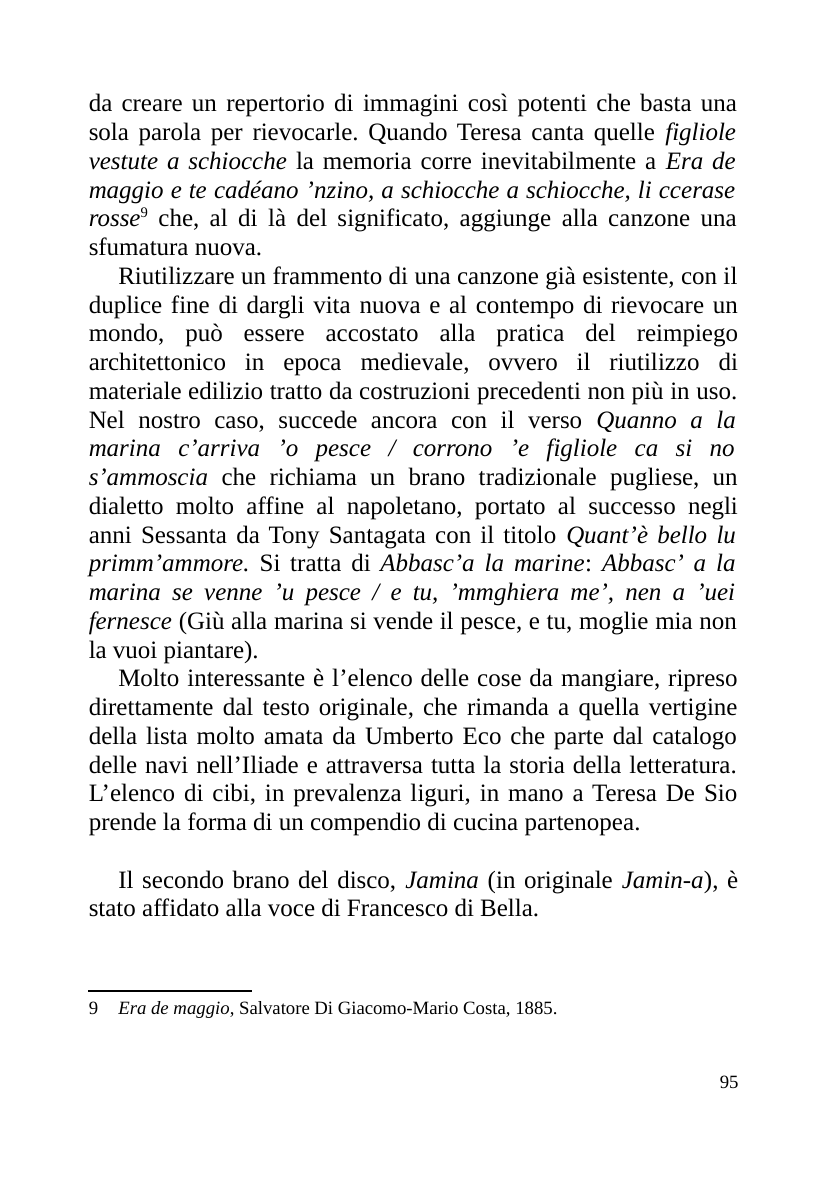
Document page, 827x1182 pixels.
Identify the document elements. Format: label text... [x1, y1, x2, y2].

text Riutilizzare un frammento di una canzone già esistente, con il duplice fine di dargli vita nuova e al contempo di rievocare un mondo, può essere accostato alla pratica del reimpiego architettonico in epoca medievale, ovvero il riutilizzo di materiale edilizio tratto da costruzioni precedenti non più in uso. Nel nostro caso, succede ancora con il verso Quanno a la marina c’arriva ’o pesce / corrono ’e figliole ca si no s’ammoscia che richiama un brano tradizionale pugliese, un dialetto molto affine al napoletano, portato al successo negli anni Sessanta da Tony Santagata con il titolo Quant’è bello lu primm’ammore. Si tratta di Abbasc’a la marine: Abbasc’ a la marina se venne ’u pesce / e tu, ’mmghiera me’, nen a ’uei fernesce (Giù alla marina si vende il pesce, e tu, moglie mia non la vuoi piantare). [88, 261, 738, 663]
text Il secondo brano del disco, Jamina (in originale Jamin-a), è stato affidato alla voce di Francesco di Bella. [88, 865, 738, 922]
text Molto interessante è l’elenco delle cose da mangiare, ripreso direttamente dal testo originale, che rimanda a quella vertigine della lista molto amata da Umberto Eco che parte dal catalogo delle navi nell’Iliade e attraversa tutta la storia della letteratura. L’elenco di cibi, in prevalenza liguri, in mano a Teresa De Sio prende la forma di un compendio di cucina partenopea. [88, 663, 738, 836]
text da creare un repertorio di immagini così potenti che basta una sola parola per rievocarle. Quando Teresa canta quelle figliole vestute a schiocche la memoria corre inevitabilmente a Era de maggio e te cadéano ’nzino, a schiocche a schiocche, li ccerase rosse che, al di là del significato, aggiunge alla canzone una sfumatura nuova. [88, 88, 738, 261]
text Era de maggio, Salvatore Di Giacomo-Mario Costa, 1885. [88, 997, 738, 1019]
